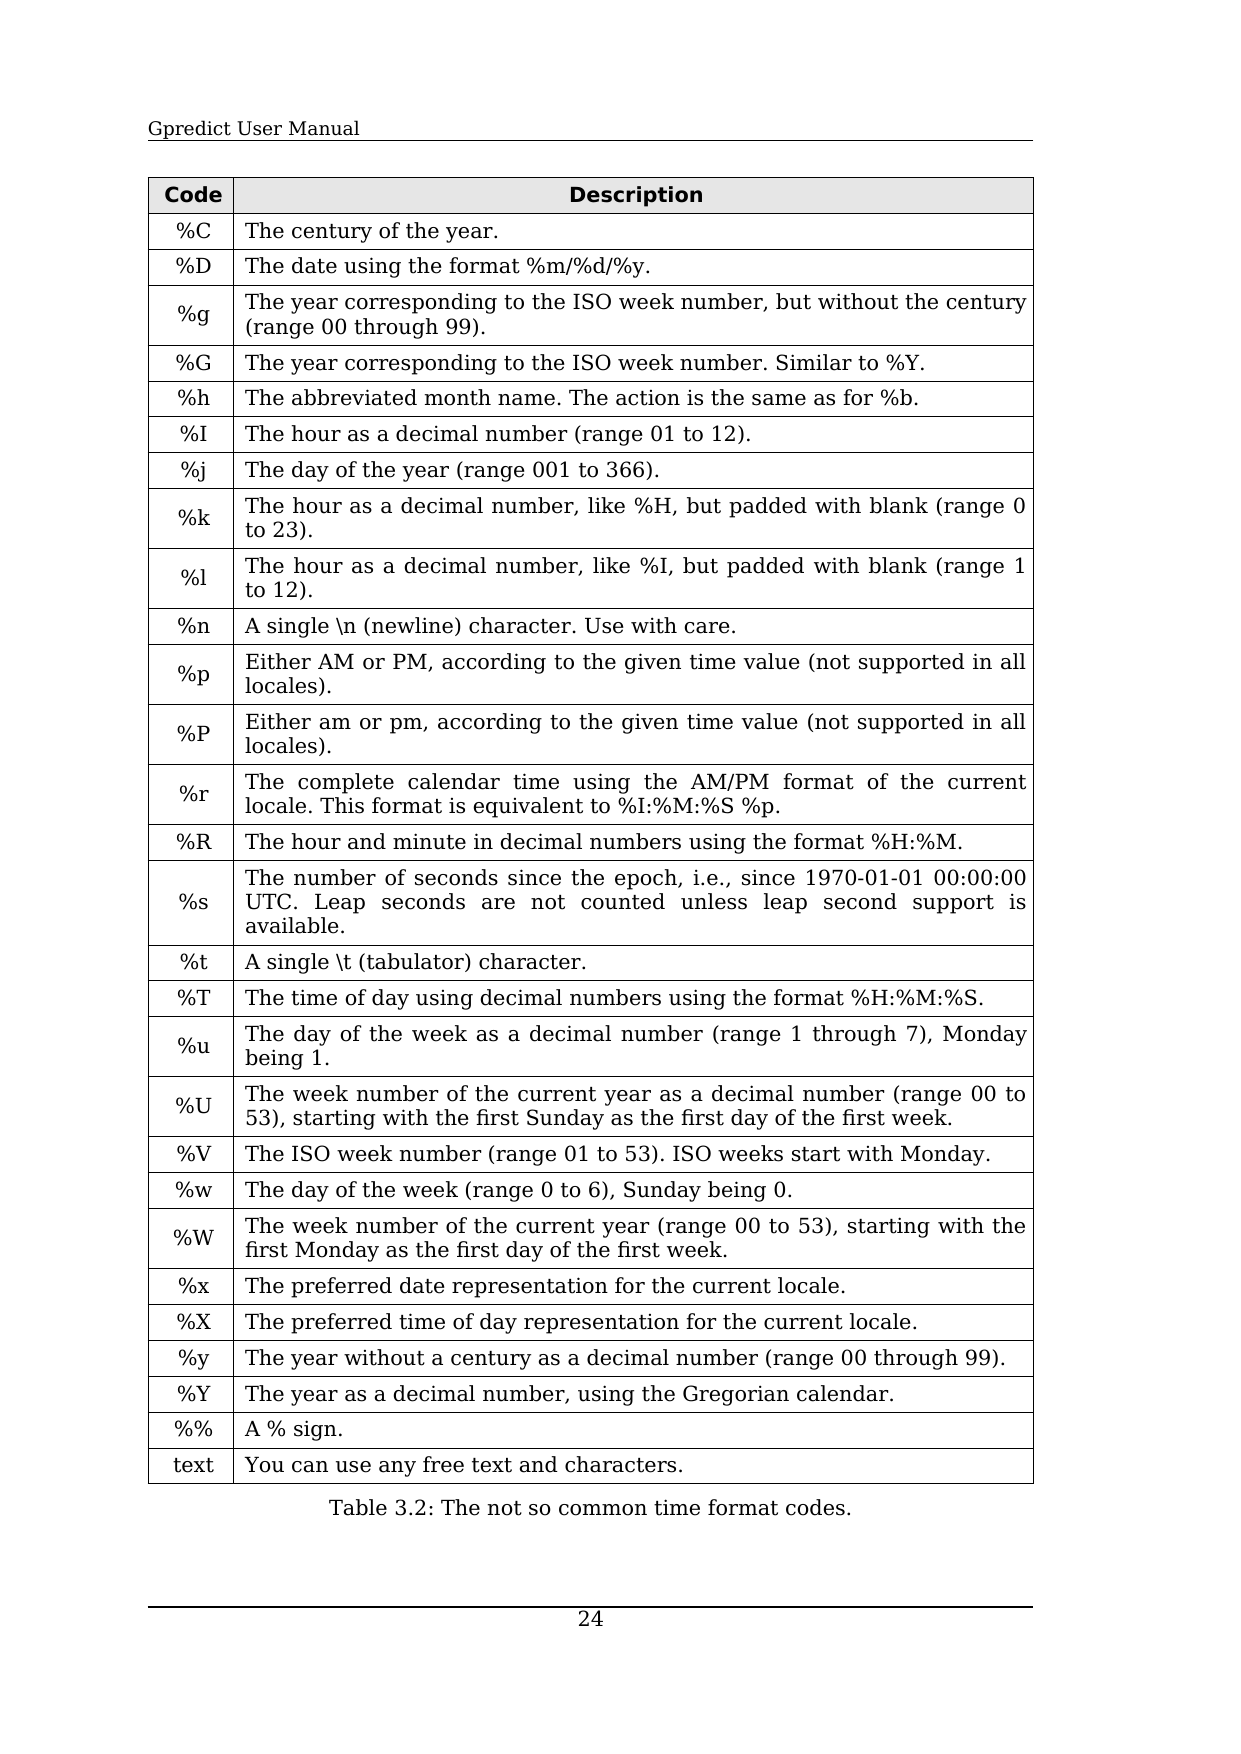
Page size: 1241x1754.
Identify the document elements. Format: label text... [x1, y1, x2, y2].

table_cell %U [149, 1077, 233, 1136]
table_cell The hour as a decimal number, like %H, but padded with blank (range 0 to 23). [234, 489, 1033, 548]
table_cell The time of day using decimal numbers using the format %H:%M:%S. [234, 981, 1033, 1016]
table_cell A % sign. [234, 1413, 1033, 1447]
table_cell %w [149, 1173, 233, 1208]
table_cell %D [149, 250, 233, 284]
table_cell A single \n (newline) character. Use with care. [234, 609, 1033, 644]
table_cell text [149, 1449, 233, 1483]
table_cell %k [149, 489, 233, 548]
table_cell The day of the week (range 0 to 6), Sunday being 0. [234, 1173, 1033, 1208]
table_cell %P [149, 705, 233, 764]
table_cell %G [149, 346, 233, 381]
table_cell The number of seconds since the epoch, i.e., since 1970-01-01 00:00:00 UTC. Leap seconds are not counted unless leap second support is available. [234, 861, 1033, 944]
table_cell The week number of the current year (range 00 to 53), starting with the first Monday as the first day of the first week. [234, 1209, 1033, 1268]
table_cell %Y [149, 1377, 233, 1412]
table_cell %t [149, 946, 233, 980]
table_cell The century of the year. [234, 214, 1033, 249]
table_header Code [149, 178, 233, 213]
table_cell %r [149, 765, 233, 824]
table_cell The day of the year (range 001 to 366). [234, 453, 1033, 488]
table_cell %R [149, 825, 233, 860]
table_header Description [234, 178, 1033, 213]
table_cell %y [149, 1341, 233, 1376]
table_cell %x [149, 1269, 233, 1304]
table_cell The ISO week number (range 01 to 53). ISO weeks start with Monday. [234, 1137, 1033, 1172]
table_cell The preferred time of day representation for the current locale. [234, 1305, 1033, 1340]
table_cell The hour and minute in decimal numbers using the format %H:%M. [234, 825, 1033, 860]
table_cell %W [149, 1209, 233, 1268]
table_cell The week number of the current year as a decimal number (range 00 to 53), starting with the first Sunday as the first day of the first week. [234, 1077, 1033, 1136]
table_cell %C [149, 214, 233, 249]
table_cell %h [149, 382, 233, 416]
table_cell Either AM or PM, according to the given time value (not supported in all locales). [234, 645, 1033, 704]
table_cell The abbreviated month name. The action is the same as for %b. [234, 382, 1033, 416]
table_cell %j [149, 453, 233, 488]
table_cell You can use any free text and characters. [234, 1449, 1033, 1483]
table_cell The day of the week as a decimal number (range 1 through 7), Monday being 1. [234, 1017, 1033, 1076]
text Table 3.2: The not so common time format codes. [148, 1496, 1033, 1520]
table_cell %g [149, 286, 233, 345]
table_cell %u [149, 1017, 233, 1076]
table_cell %n [149, 609, 233, 644]
table_cell %% [149, 1413, 233, 1447]
table_cell The hour as a decimal number (range 01 to 12). [234, 417, 1033, 452]
table_cell The year without a century as a decimal number (range 00 through 99). [234, 1341, 1033, 1376]
table_cell The date using the format %m/%d/%y. [234, 250, 1033, 284]
table_cell %X [149, 1305, 233, 1340]
table_cell %l [149, 549, 233, 608]
table_cell The preferred date representation for the current locale. [234, 1269, 1033, 1304]
table_cell The complete calendar time using the AM/PM format of the current locale. This format is equivalent to %I:%M:%S %p. [234, 765, 1033, 824]
table_cell %I [149, 417, 233, 452]
table_cell %T [149, 981, 233, 1016]
table_cell %V [149, 1137, 233, 1172]
table_cell %s [149, 861, 233, 944]
table_cell A single \t (tabulator) character. [234, 946, 1033, 980]
table_cell %p [149, 645, 233, 704]
table_cell The year corresponding to the ISO week number, but without the century (range 00 through 99). [234, 286, 1033, 345]
table_cell The year as a decimal number, using the Gregorian calendar. [234, 1377, 1033, 1412]
table_cell Either am or pm, according to the given time value (not supported in all locales). [234, 705, 1033, 764]
table_cell The hour as a decimal number, like %I, but padded with blank (range 1 to 12). [234, 549, 1033, 608]
table_cell The year corresponding to the ISO week number. Similar to %Y. [234, 346, 1033, 381]
